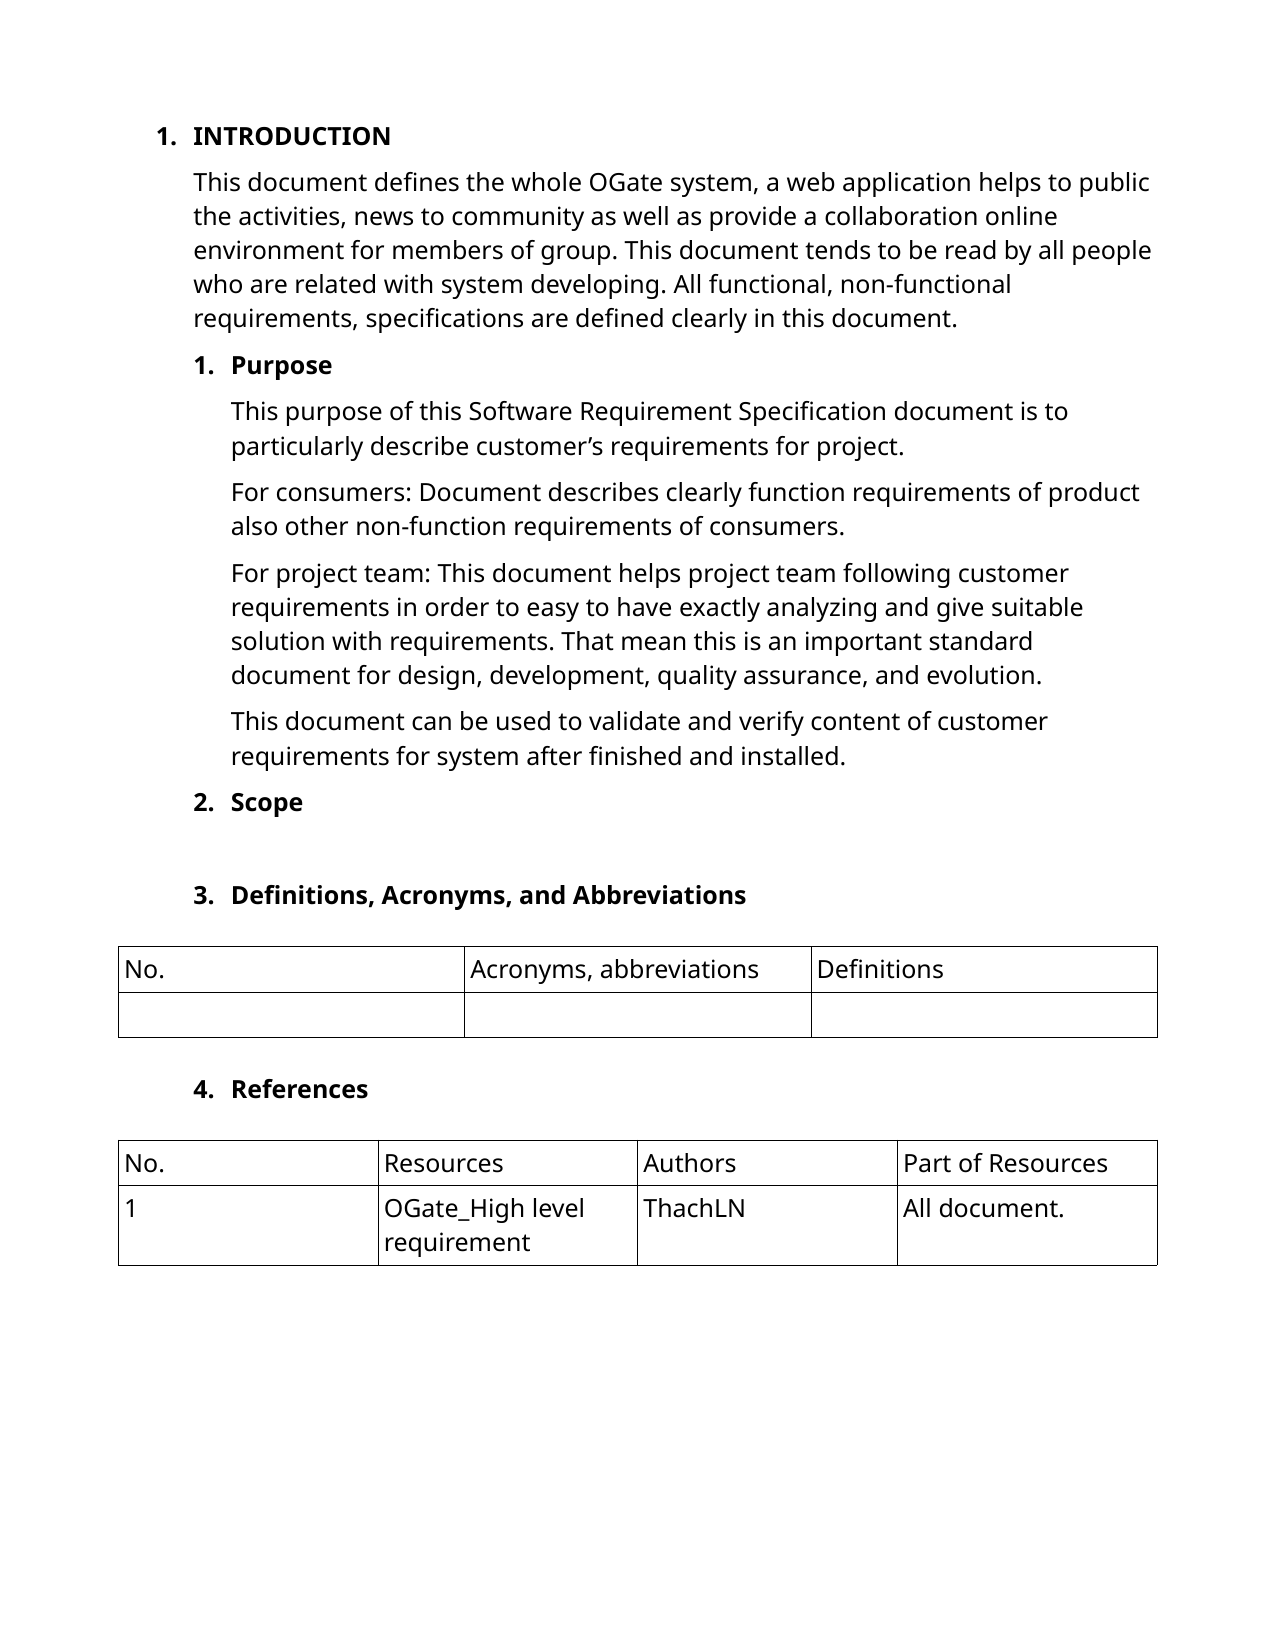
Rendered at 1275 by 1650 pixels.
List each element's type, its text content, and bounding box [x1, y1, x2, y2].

table_cell All document. [898, 1186, 1157, 1265]
list For consumers: Document describes clearly function requirements of product also other non-function requirements of consumers. [193, 475, 1157, 543]
table_header Authors [638, 1141, 897, 1185]
table_cell [465, 993, 811, 1037]
table_header No. [119, 947, 464, 992]
list Definitions, Acronyms, and Abbreviations [193, 878, 1157, 912]
list This purpose of this Software Requirement Specification document is to particularly describe customer’s requirements for project. [193, 394, 1157, 462]
list For project team: This document helps project team following customer requirements in order to easy to have exactly analyzing and give suitable solution with requirements. That mean this is an important standard document for design, development, quality assurance, and evolution. [193, 555, 1157, 692]
table_cell [119, 993, 464, 1037]
table_cell 1 [119, 1186, 378, 1265]
table_header Resources [379, 1141, 637, 1185]
list Scope [193, 785, 1157, 819]
table_header No. [119, 1141, 378, 1185]
table_header Part of Resources [898, 1141, 1157, 1185]
table_cell OGate_High level requirement [379, 1186, 637, 1265]
list This document can be used to validate and verify content of customer requirements for system after finished and installed. [193, 704, 1157, 772]
table_cell [812, 993, 1157, 1037]
table_header Definitions [812, 947, 1157, 992]
list References [193, 1071, 1157, 1105]
table_header Acronyms, abbreviations [465, 947, 811, 992]
list INTRODUCTION [156, 118, 1157, 152]
list Purpose [193, 347, 1157, 382]
list This document defines the whole OGate system, a web application helps to public the activities, news to community as well as provide a collaboration online environment for members of group. This document tends to be read by all people who are related with system developing. All functional, non-functional requirements, specifications are defined clearly in this document. [156, 165, 1157, 335]
table_cell ThachLN [638, 1186, 897, 1265]
